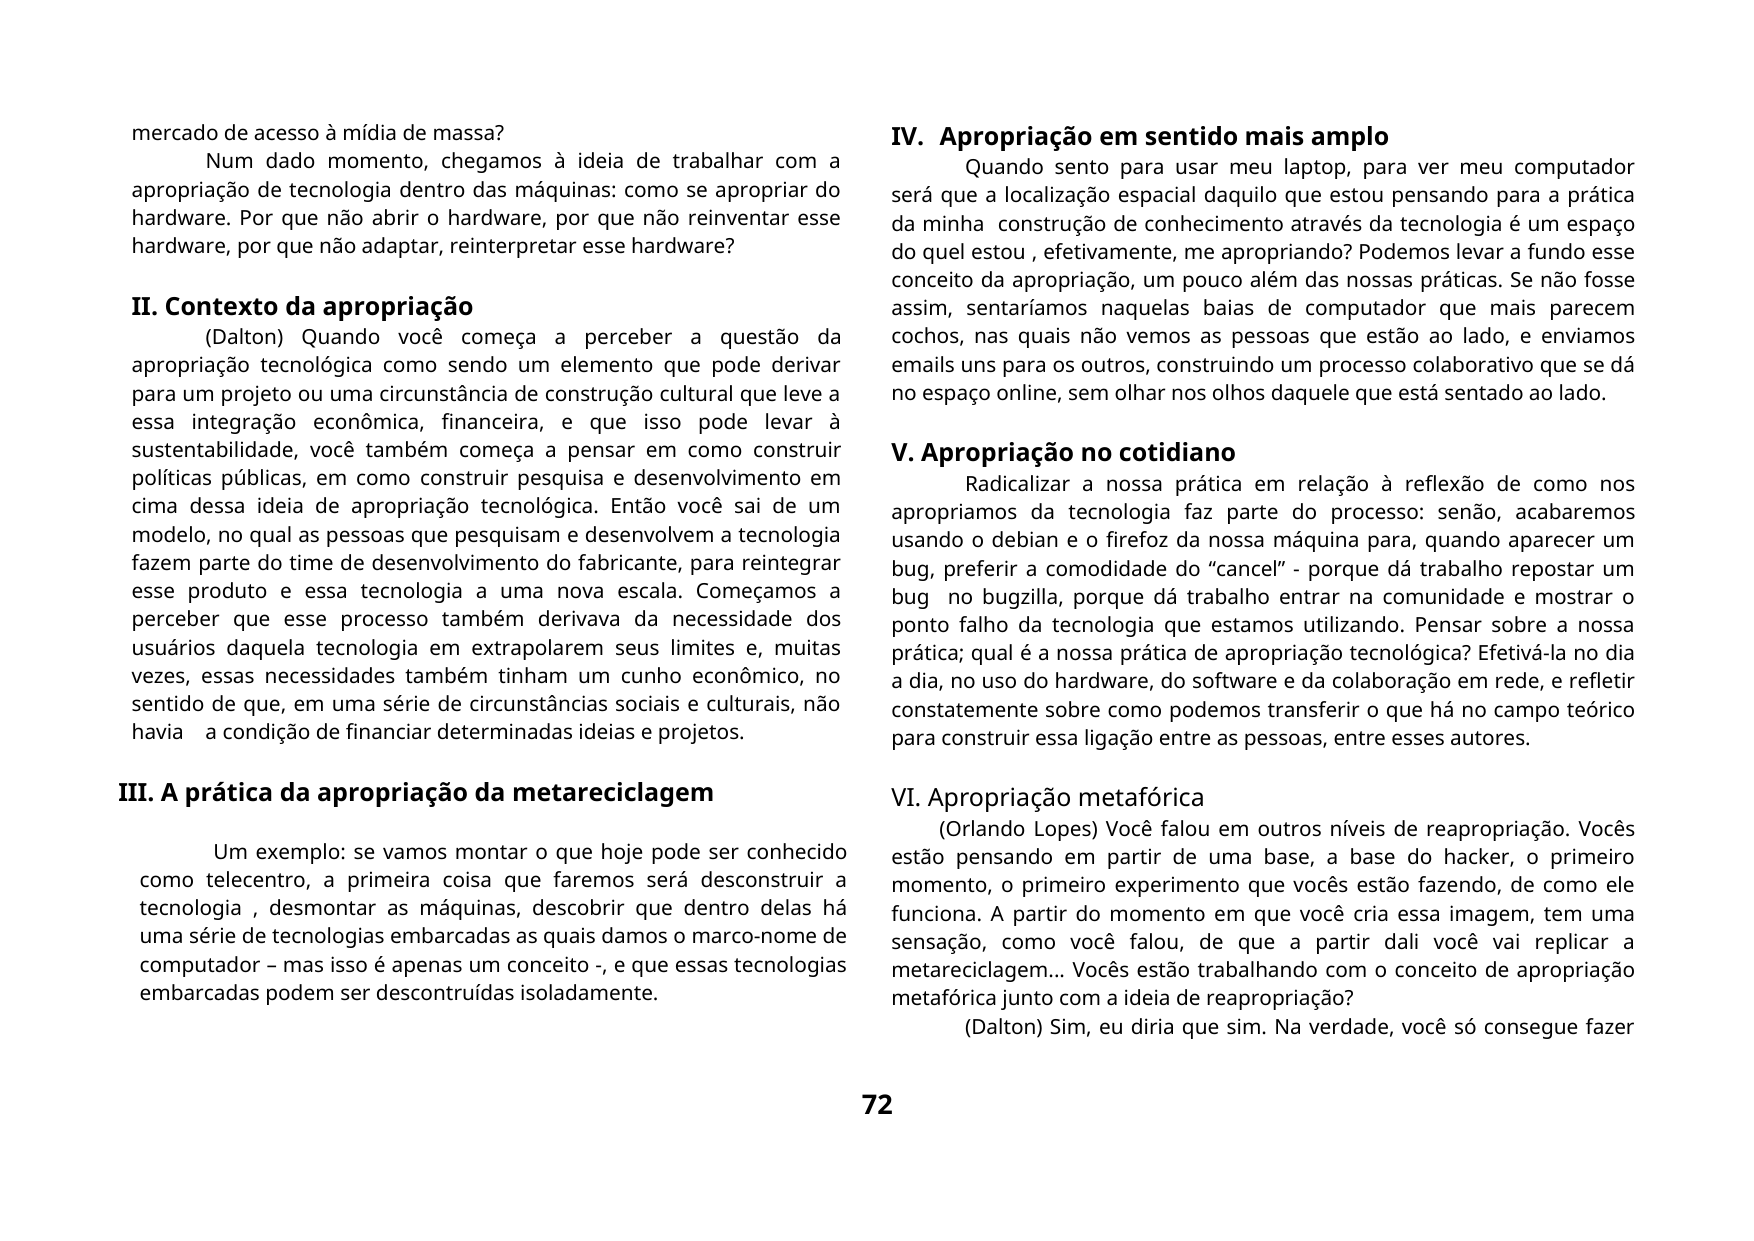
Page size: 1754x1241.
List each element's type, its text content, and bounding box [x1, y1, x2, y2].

text III. A prática da apropriação da metareciclagem [113, 774, 848, 808]
text (Dalton) Quando você começa a perceber a questão da apropriação tecnológica como sendo um elemento que pode derivar para um projeto ou uma circunstância de construção cultural que leve a essa integração econômica, financeira, e que isso pode levar à sustentabilidade, você também começa a pensar em como construir políticas públicas, em como construir pesquisa e desenvolvimento em cima dessa ideia de apropriação tecnológica. Então você sai de um modelo, no qual as pessoas que pesquisam e desenvolvem a tecnologia fazem parte do time de desenvolvimento do fabricante, para reintegrar esse produto e essa tecnologia a uma nova escala. Começamos a perceber que esse processo também derivava da necessidade dos usuários daquela tecnologia em extrapolarem seus limites e, muitas vezes, essas necessidades também tinham um cunho econômico, no sentido de que, em uma série de circunstâncias sociais e culturais, não havia a condição de financiar determinadas ideias e projetos. [131, 322, 842, 746]
text Radicalizar a nossa prática em relação à reflexão de como nos apropriamos da tecnologia faz parte do processo: senão, acabaremos usando o debian e o firefoz da nossa máquina para, quando aparecer um bug, preferir a comodidade do “cancel” - porque dá trabalho repostar um bug no bugzilla, porque dá trabalho entrar na comunidade e mostrar o ponto falho da tecnologia que estamos utilizando. Pensar sobre a nossa prática; qual é a nossa prática de apropriação tecnológica? Efetivá-la no dia a dia, no uso do hardware, do software e da colaboração em rede, e refletir constatemente sobre como podemos transferir o que há no campo teórico para construir essa ligação entre as pessoas, entre esses autores. [891, 469, 1636, 751]
text mercado de acesso à mídia de massa? [131, 118, 842, 147]
text Um exemplo: se vamos montar o que hoje pode ser conhecido como telecentro, a primeira coisa que faremos será desconstruir a tecnologia , desmontar as máquinas, descobrir que dentro delas há uma série de tecnologias embarcadas as quais damos o marco-nome de computador – mas isso é apenas um conceito -, e que essas tecnologias embarcadas podem ser descontruídas isoladamente. [139, 837, 848, 1006]
list Apropriação em sentido mais amplo [891, 118, 1636, 152]
text (Dalton) Sim, eu diria que sim. Na verdade, você só consegue fazer [891, 1012, 1636, 1040]
text V. Apropriação no cotidiano [891, 435, 1636, 469]
text (Orlando Lopes) Você falou em outros níveis de reapropriação. Vocês estão pensando em partir de uma base, a base do hacker, o primeiro momento, o primeiro experimento que vocês estão fazendo, de como ele funciona. A partir do momento em que você cria essa imagem, tem uma sensação, como você falou, de que a partir dali você vai replicar a metareciclagem... Vocês estão trabalhando com o conceito de apropriação metafórica junto com a ideia de reapropriação? [891, 814, 1636, 1012]
text Num dado momento, chegamos à ideia de trabalhar com a apropriação de tecnologia dentro das máquinas: como se apropriar do hardware. Por que não abrir o hardware, por que não reinventar esse hardware, por que não adaptar, reinterpretar esse hardware? [131, 147, 842, 260]
text II. Contexto da apropriação [131, 288, 842, 322]
text VI. Apropriação metafórica [891, 780, 1636, 814]
text Quando sento para usar meu laptop, para ver meu computador será que a localização espacial daquilo que estou pensando para a prática da minha construção de conhecimento através da tecnologia é um espaço do quel estou , efetivamente, me apropriando? Podemos levar a fundo esse conceito da apropriação, um pouco além das nossas práticas. Se não fosse assim, sentaríamos naquelas baias de computador que mais parecem cochos, nas quais não vemos as pessoas que estão ao lado, e enviamos emails uns para os outros, construindo um processo colaborativo que se dá no espaço online, sem olhar nos olhos daquele que está sentado ao lado. [891, 152, 1636, 406]
